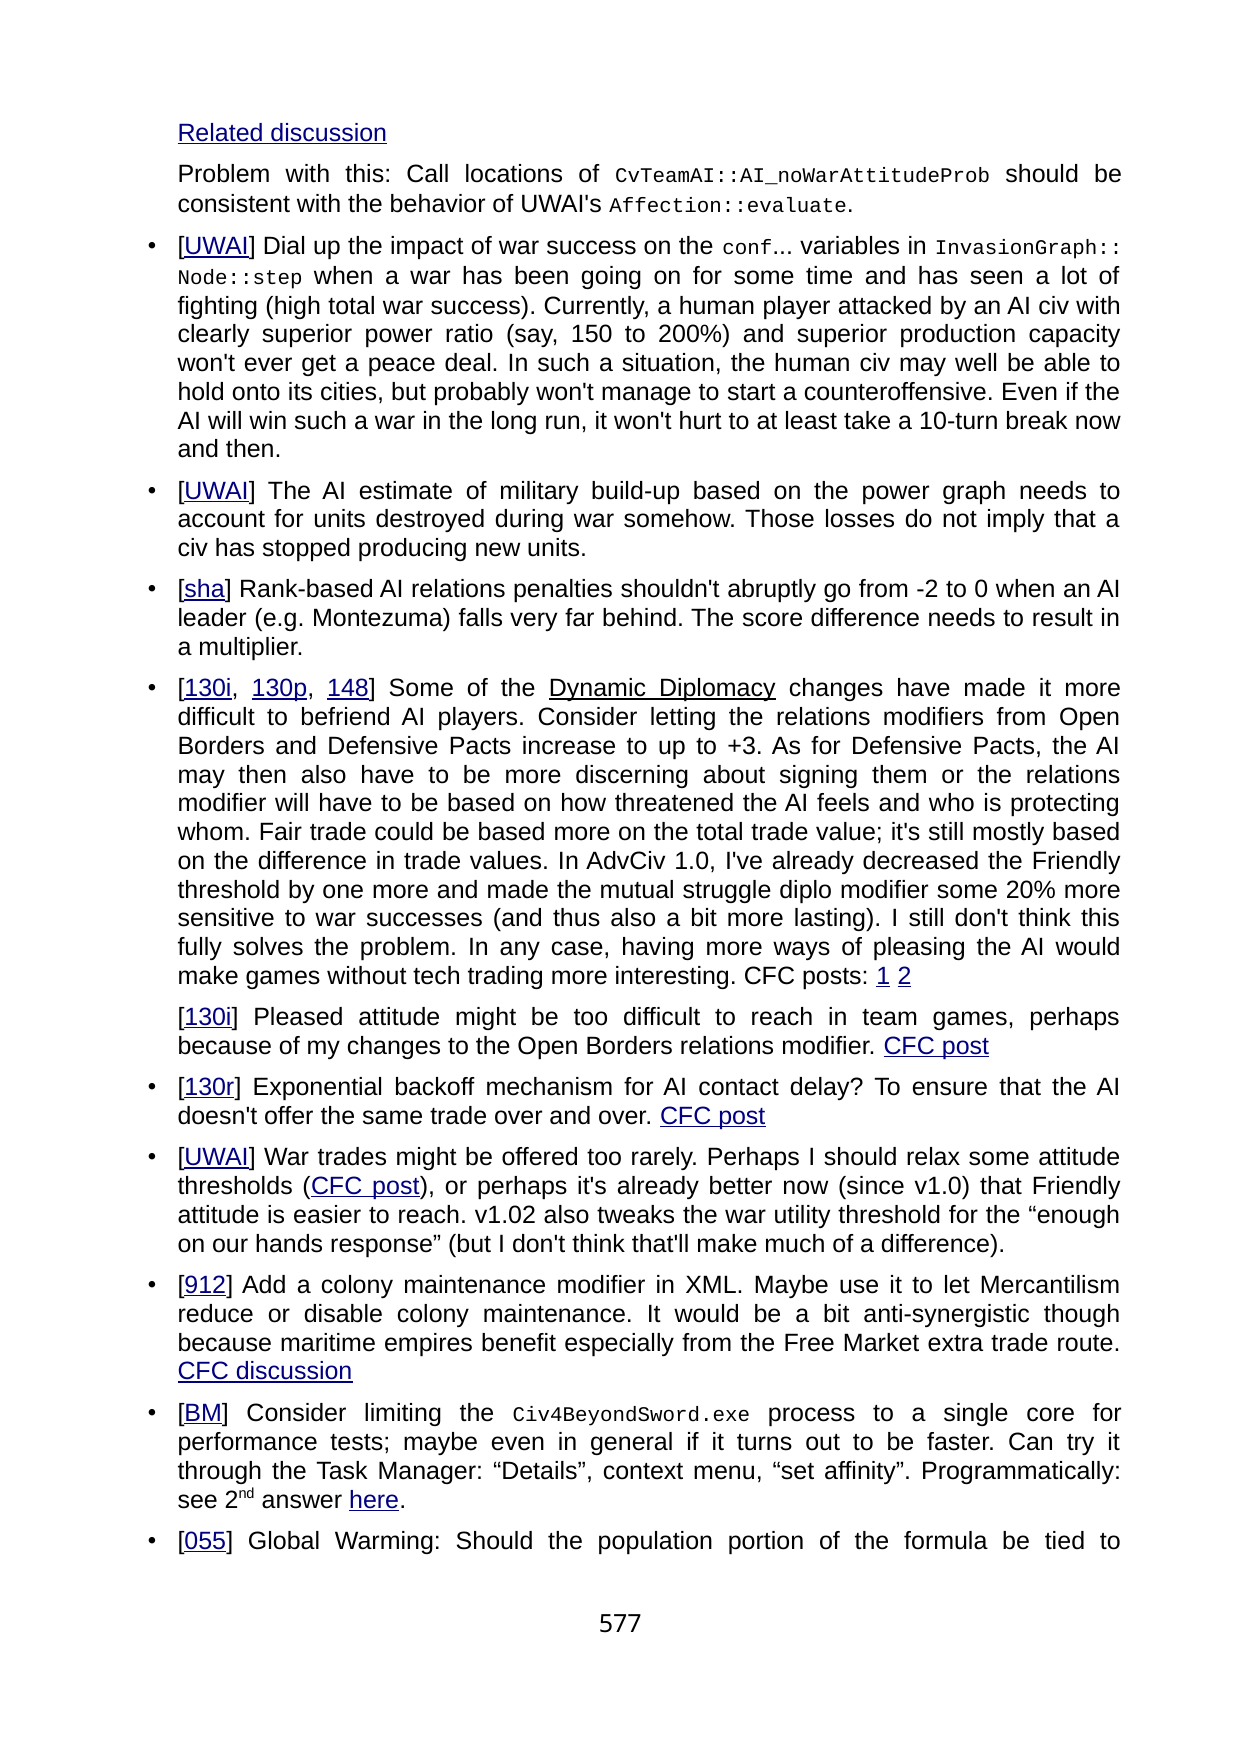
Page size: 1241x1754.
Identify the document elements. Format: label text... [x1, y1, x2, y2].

list [UWAI] War trades might be offered too rarely. Perhaps I should relax some attitude thresholds (CFC post), or perhaps it's already better now (since v1.0) that Friendly attitude is easier to reach. v1.02 also tweaks the war utility threshold for the “enough on our hands response” (but I don't think that'll make much of a difference). [148, 1142, 1122, 1257]
list [055] Global Warming: Should the population portion of the formula be tied to [148, 1526, 1122, 1555]
list [912] Add a colony maintenance modifier in XML. Maybe use it to let Mercantilism reduce or disable colony maintenance. It would be a bit anti-synergistic though because maritime empires benefit especially from the Free Market extra trade route. CFC discussion [148, 1270, 1122, 1385]
list [130i] Pleased attitude might be too difficult to reach in team games, perhaps because of my changes to the Open Borders relations modifier. CFC post [148, 1002, 1122, 1060]
list Problem with this: Call locations of CvTeamAI::AI_noWarAttitudeProb should be consistent with the behavior of UWAI's Affection::evaluate. [148, 159, 1122, 219]
list [UWAI] The AI estimate of military build-up based on the power graph needs to account for units destroyed during war somehow. Those losses do not imply that a civ has stopped producing new units. [148, 476, 1122, 562]
list [130r] Exponential backoff mechanism for AI contact delay? To ensure that the AI doesn't offer the same trade over and over. CFC post [148, 1072, 1122, 1130]
list Related discussion [148, 118, 1122, 147]
list [UWAI] Dial up the impact of war success on the conf... variables in InvasionGraph:: Node::step when a war has been going on for some time and has seen a lot of fighting (high total war success). Currently, a human player attacked by an AI civ with clearly superior power ratio (say, 150 to 200%) and superior production capacity won't ever get a peace deal. In such a situation, the human civ may well be able to hold onto its cities, but probably won't manage to start a counteroffensive. Even if the AI will win such a war in the long run, it won't hurt to at least take a 10-turn break now and then. [148, 231, 1122, 463]
list [BM] Consider limiting the Civ4BeyondSword.exe process to a single core for performance tests; maybe even in general if it turns out to be faster. Can try it through the Task Manager: “Details”, context menu, “set affinity”. Programmatically: see 2nd answer here. [148, 1397, 1122, 1513]
list [130i, 130p, 148] Some of the Dynamic Diplomacy changes have made it more difficult to befriend AI players. Consider letting the relations modifiers from Open Borders and Defensive Pacts increase to up to +3. As for Defensive Pacts, the AI may then also have to be more discerning about signing them or the relations modifier will have to be based on how threatened the AI feels and who is protecting whom. Fair trade could be based more on the total trade value; it's still mostly based on the difference in trade values. In AdvCiv 1.0, I've already decreased the Friendly threshold by one more and made the mutual struggle diplo modifier some 20% more sensitive to war successes (and thus also a bit more lasting). I still don't think this fully solves the problem. In any case, having more ways of pleasing the AI would make games without tech trading more interesting. CFC posts: 1 2 [148, 673, 1122, 990]
list [sha] Rank-based AI relations penalties shouldn't abruptly go from -2 to 0 when an AI leader (e.g. Montezuma) falls very far behind. The score difference needs to result in a multiplier. [148, 574, 1122, 661]
